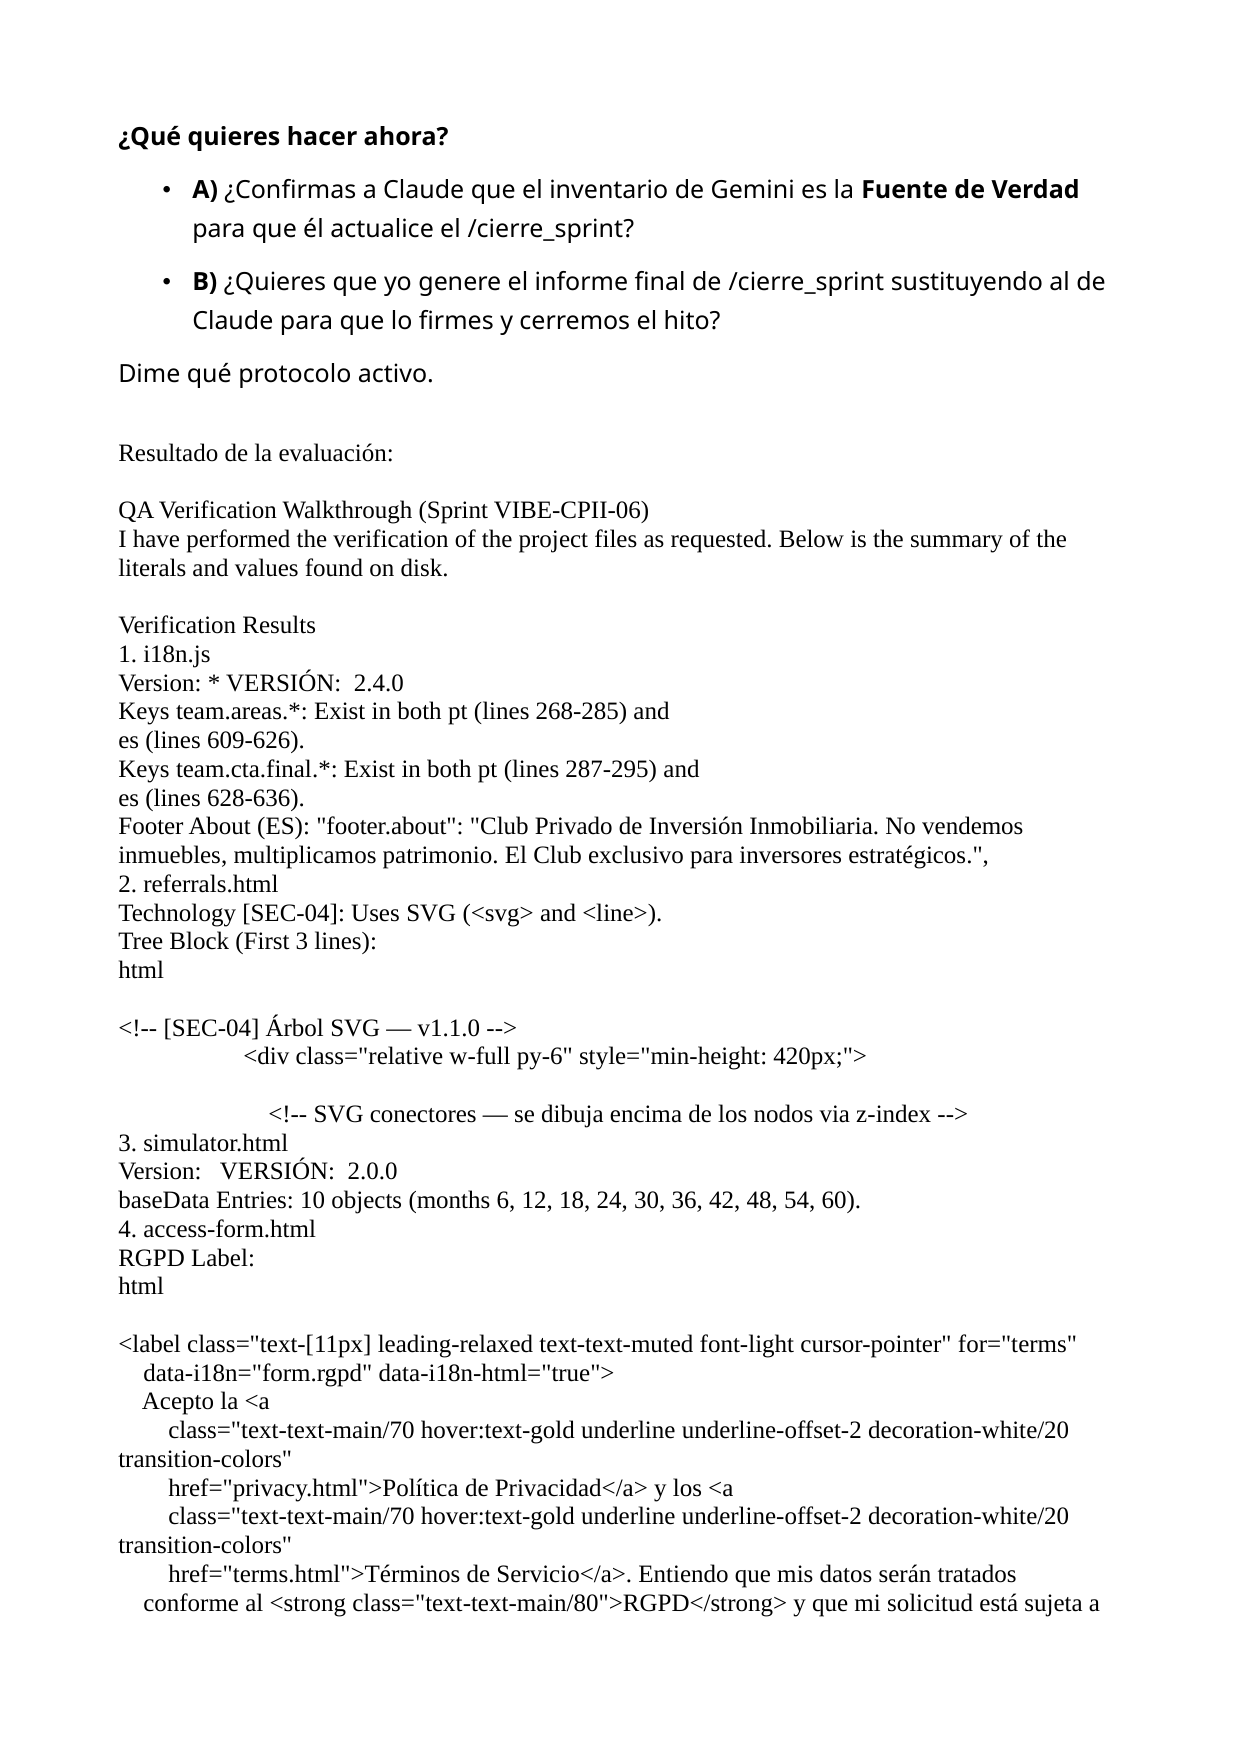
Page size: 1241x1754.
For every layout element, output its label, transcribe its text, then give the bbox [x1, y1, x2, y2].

table_cell Resultado de la evaluación: QA Verification Walkthrough (Sprint VIBE-CPII-06) I have performed the verification of the project files as requested. Below is the summary of the literals and values found on disk. Verification Results 1. i18n.js Version: * VERSIÓN: 2.4.0 Keys team.areas.*: Exist in both pt (lines 268-285) and es (lines 609-626). Keys team.cta.final.*: Exist in both pt (lines 287-295) and es (lines 628-636). Footer About (ES): "footer.about": "Club Privado de Inversión Inmobiliaria. No vendemos inmuebles, multiplicamos patrimonio. El Club exclusivo para inversores estratégicos.", 2. referrals.html Technology [SEC-04]: Uses SVG (<svg> and <line>). Tree Block (First 3 lines): html <!-- [SEC-04] Árbol SVG — v1.1.0 --> <div class="relative w-full py-6" style="min-height: 420px;"> <!-- SVG conectores — se dibuja encima de los nodos via z-index --> 3. simulator.html Version: VERSIÓN: 2.0.0 baseData Entries: 10 objects (months 6, 12, 18, 24, 30, 36, 42, 48, 54, 60). 4. access-form.html RGPD Label: html <label class="text-[11px] leading-relaxed text-text-muted font-light cursor-pointer" for="terms" data-i18n="form.rgpd" data-i18n-html="true"> Acepto la <a class="text-text-main/70 hover:text-gold underline underline-offset-2 decoration-white/20 transition-colors" href="privacy.html">Política de Privacidad</a> y los <a class="text-text-main/70 hover:text-gold underline underline-offset-2 decoration-white/20 transition-colors" href="terms.html">Términos de Servicio</a>. Entiendo que mis datos serán tratados conforme al <strong class="text-text-main/80">RGPD</strong> y que mi solicitud está sujeta a [118, 438, 1122, 1616]
table_cell ¿Qué quieres hacer ahora? A) ¿Confirmas a Claude que el inventario de Gemini es la Fuente de Verdad para que él actualice el /cierre_sprint? B) ¿Quieres que yo genere el informe final de /cierre_sprint sustituyendo al de Claude para que lo firmes y cerremos el hito? Dime qué protocolo activo. [118, 118, 1122, 438]
